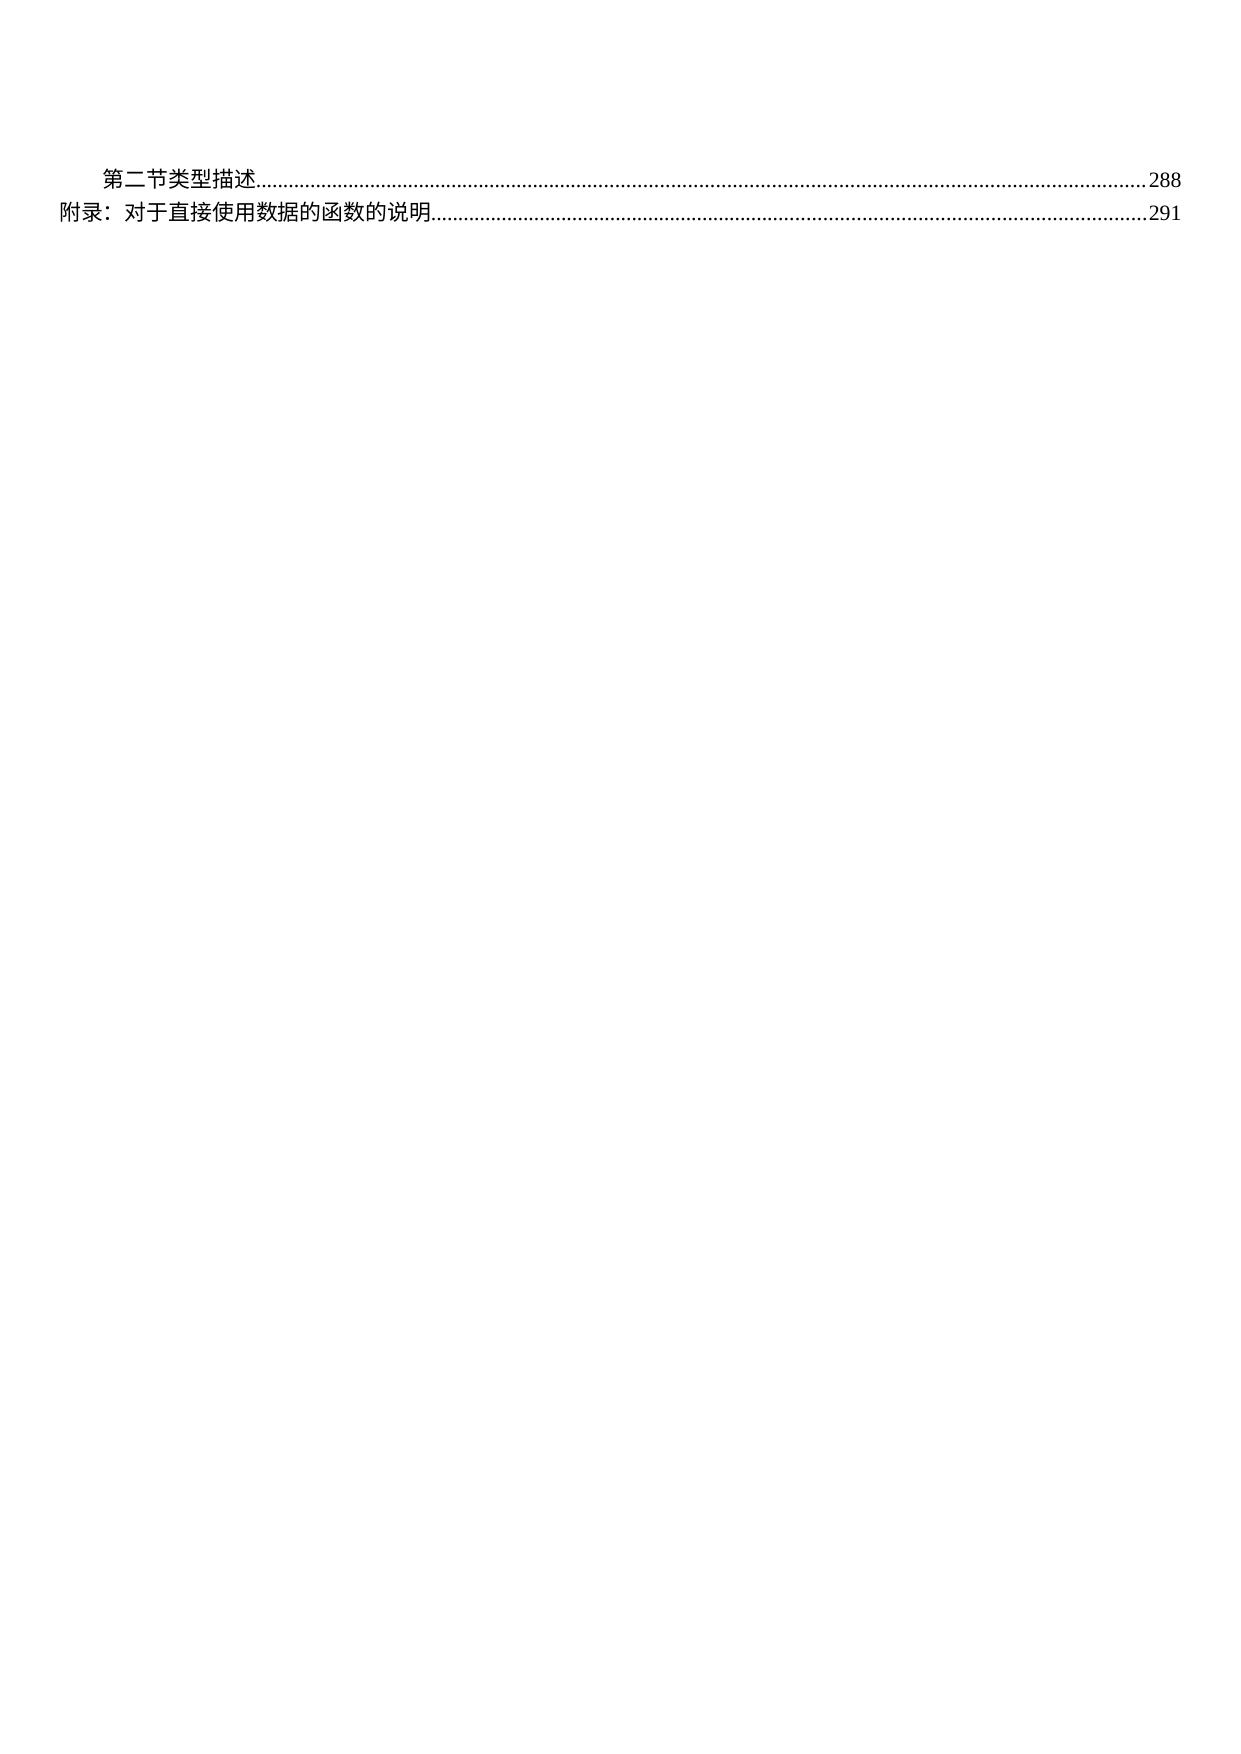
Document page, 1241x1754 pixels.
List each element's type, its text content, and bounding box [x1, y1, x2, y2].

text 第二节类型描述 288 [103, 162, 1181, 194]
text 附录：对于直接使用数据的函数的说明 291 [59, 194, 1181, 227]
